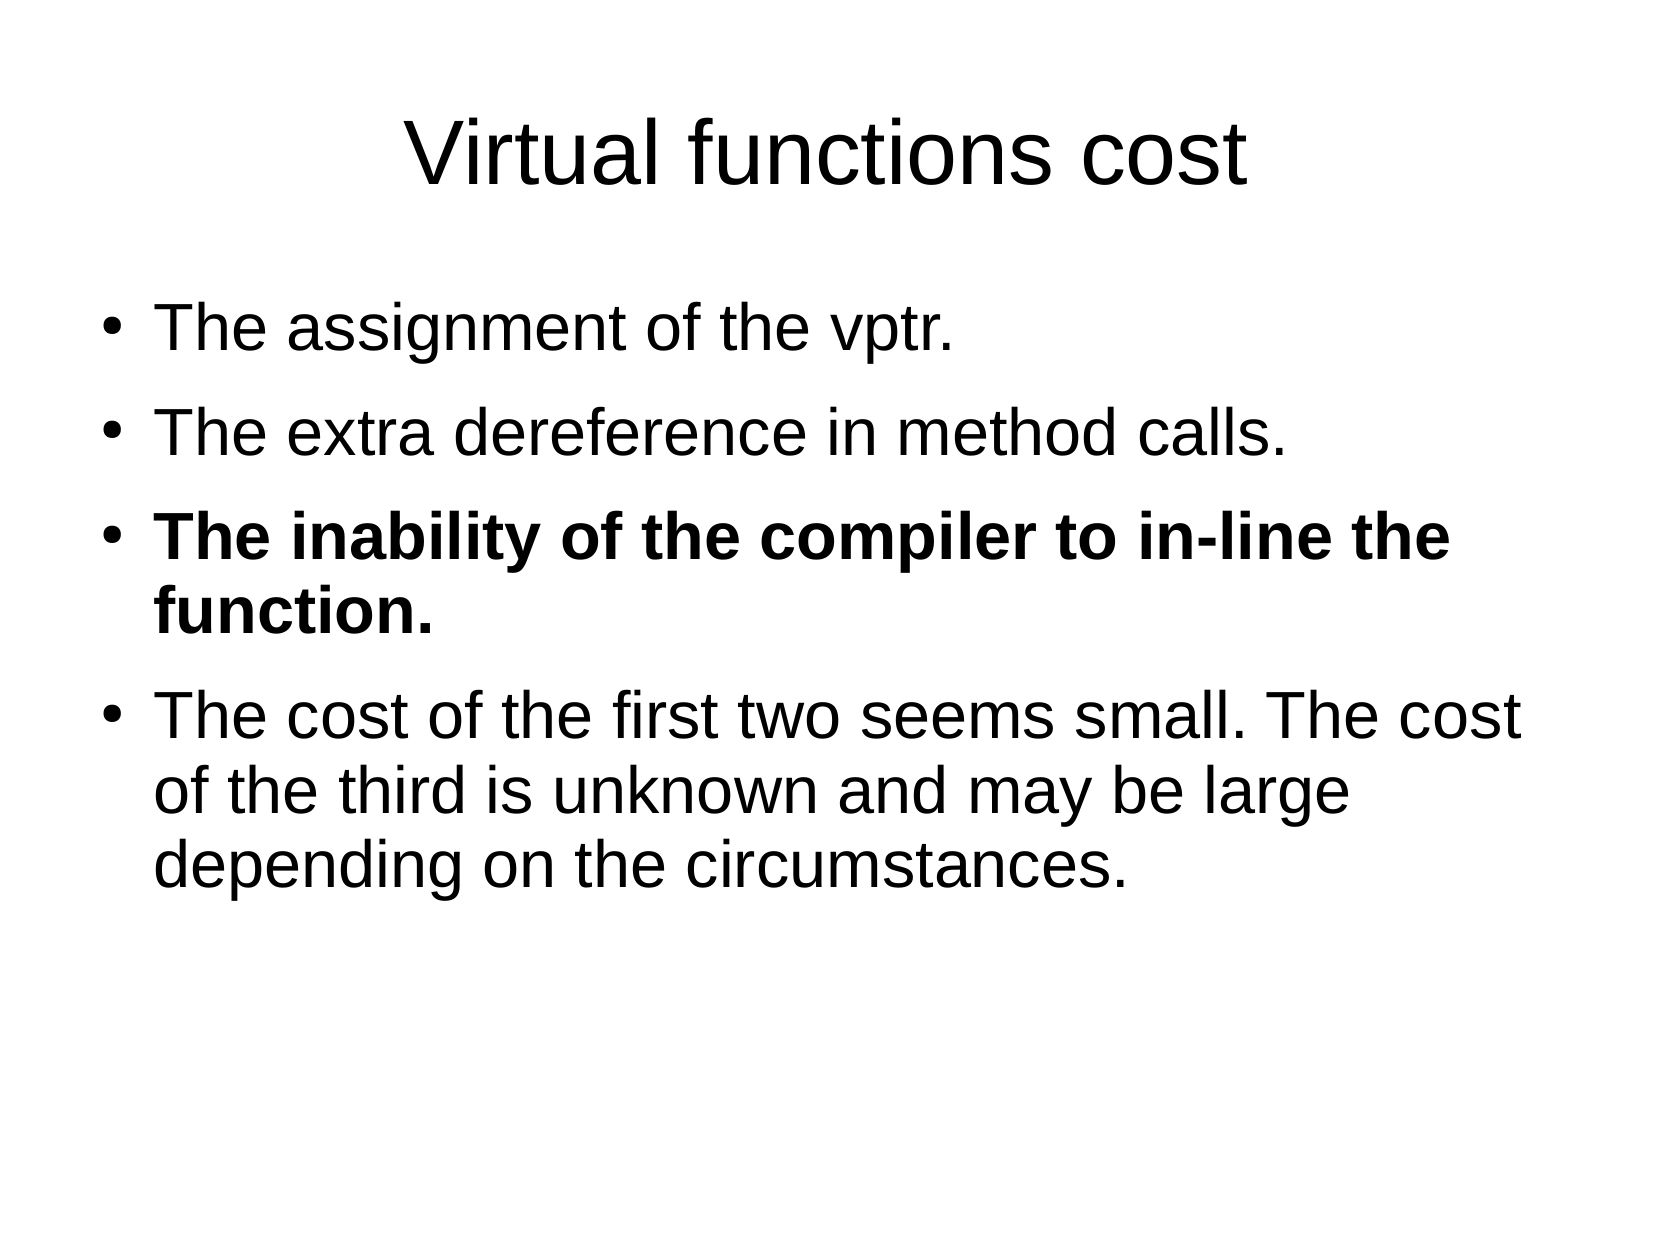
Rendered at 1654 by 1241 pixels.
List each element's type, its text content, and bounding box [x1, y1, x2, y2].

title Virtual functions cost [82, 49, 1571, 257]
list The assignment of the vptr. The extra dereference in method calls. The inability of the compiler to in-line the function. The cost of the first two seems small. The cost of the third is unknown and may be large depending on the circumstances. [82, 290, 1571, 1109]
